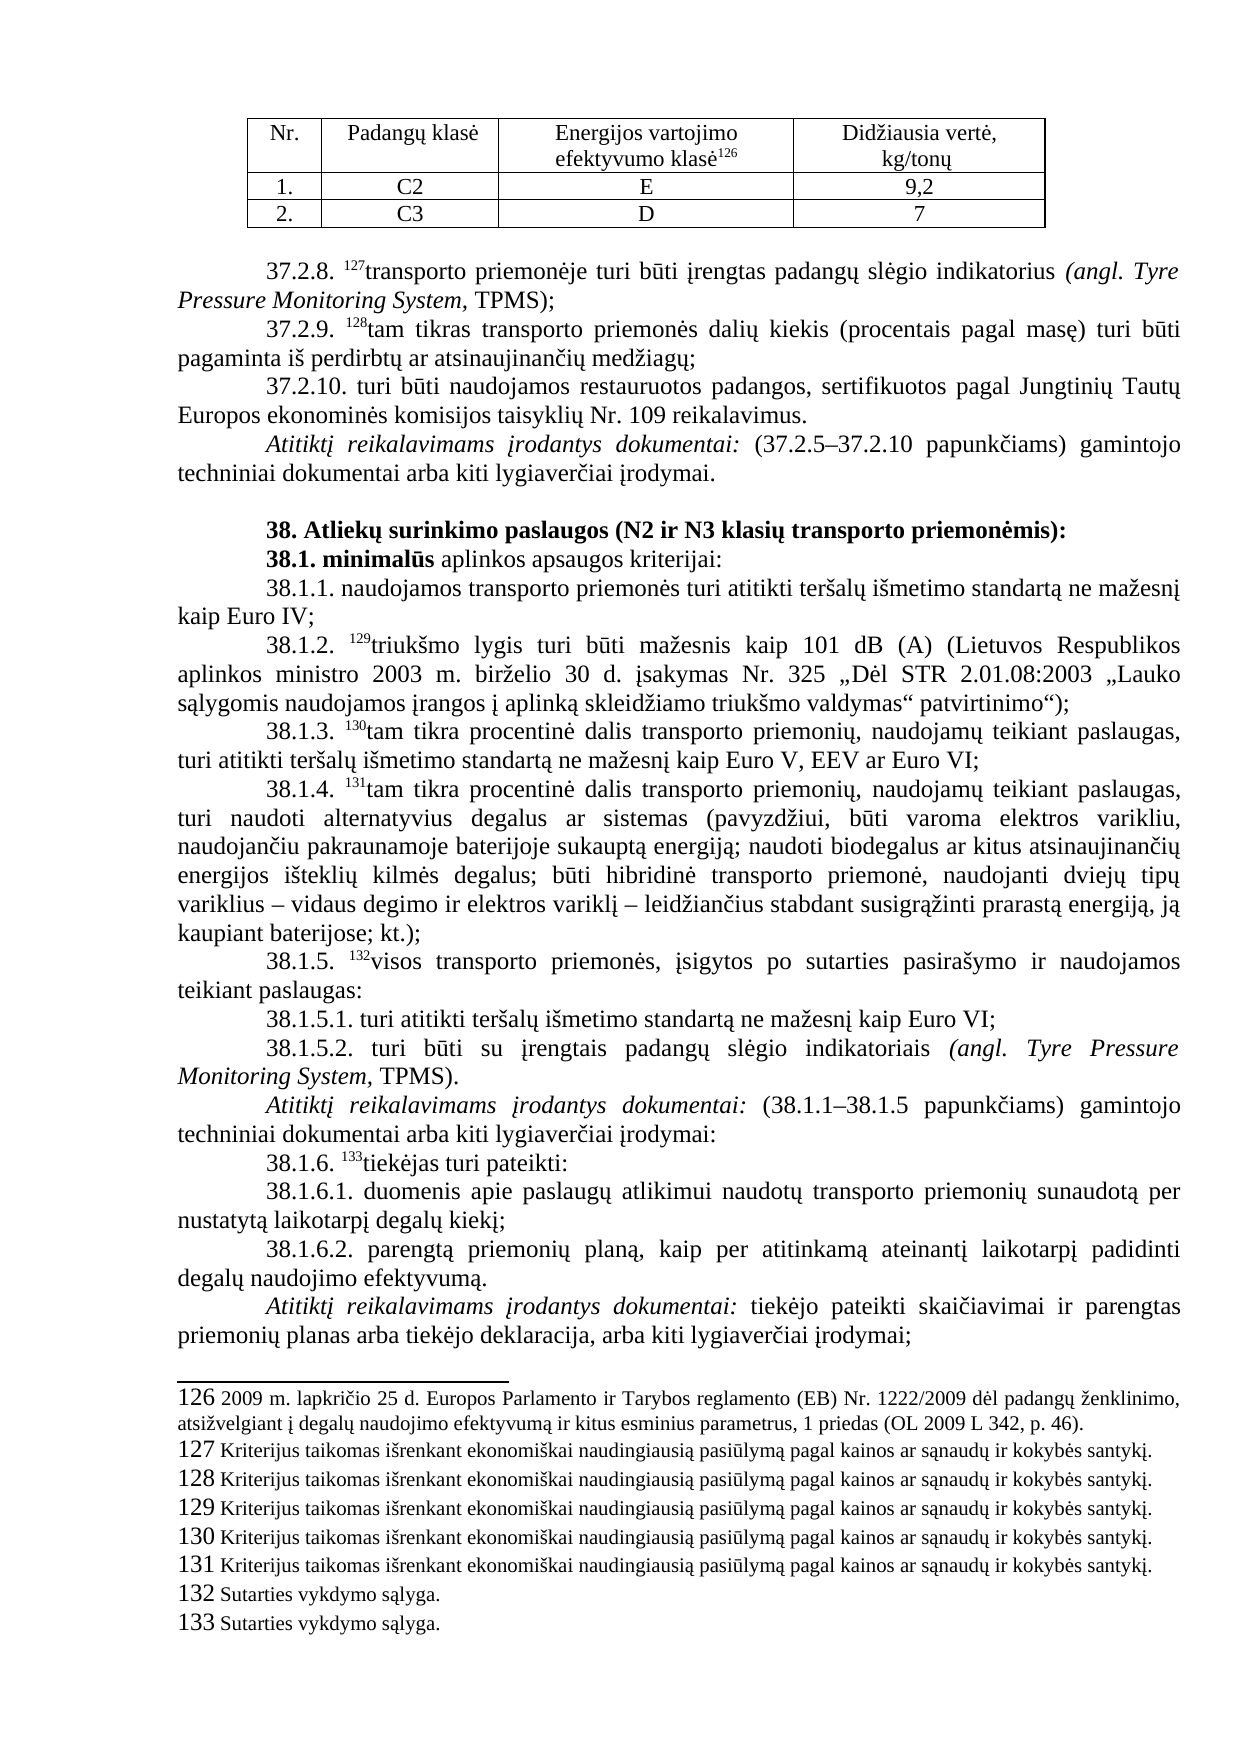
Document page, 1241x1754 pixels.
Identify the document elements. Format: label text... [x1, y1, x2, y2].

text 38.1. minimalūs aplinkos apsaugos kriterijai: [177, 544, 1181, 573]
text 38.1.6. tiekėjas turi pateikti: [177, 1148, 1181, 1176]
table_header Didžiausia vertė, kg/tonų [794, 119, 1044, 172]
text 38.1.3. tam tikra procentinė dalis transporto priemonių, naudojamų teikiant paslaugas, turi atitikti teršalų išmetimo standartą ne mažesnį kaip Euro V, EEV ar Euro VI; [177, 716, 1181, 774]
text Atitiktį reikalavimams įrodantys dokumentai: (38.1.1–38.1.5 papunkčiams) gamintojo techniniai dokumentai arba kiti lygiaverčiai įrodymai: [177, 1090, 1181, 1148]
text Kriterijus taikomas išrenkant ekonomiškai naudingiausią pasiūlymą pagal kainos ar sąnaudų ir kokybės santykį. [177, 1492, 1181, 1521]
table_cell D [499, 200, 793, 227]
text 38.1.5.1. turi atitikti teršalų išmetimo standartą ne mažesnį kaip Euro VI; [177, 1004, 1181, 1033]
text Kriterijus taikomas išrenkant ekonomiškai naudingiausią pasiūlymą pagal kainos ar sąnaudų ir kokybės santykį. [177, 1521, 1181, 1549]
text 37.2.9. tam tikras transporto priemonės dalių kiekis (procentais pagal masę) turi būti pagaminta iš perdirbtų ar atsinaujinančių medžiagų; [177, 314, 1181, 371]
text Kriterijus taikomas išrenkant ekonomiškai naudingiausią pasiūlymą pagal kainos ar sąnaudų ir kokybės santykį. [177, 1463, 1181, 1492]
text 38.1.6.2. parengtą priemonių planą, kaip per atitinkamą ateinantį laikotarpį padidinti degalų naudojimo efektyvumą. [177, 1234, 1181, 1291]
text Sutarties vykdymo sąlyga. [177, 1607, 1181, 1636]
text Kriterijus taikomas išrenkant ekonomiškai naudingiausią pasiūlymą pagal kainos ar sąnaudų ir kokybės santykį. [177, 1549, 1181, 1578]
table_cell E [499, 173, 793, 199]
table_cell 9,2 [794, 173, 1044, 199]
table_cell 2. [248, 200, 321, 227]
text 38.1.6.1. duomenis apie paslaugų atlikimui naudotų transporto priemonių sunaudotą per nustatytą laikotarpį degalų kiekį; [177, 1176, 1181, 1234]
table_cell C3 [322, 200, 498, 227]
text Atitiktį reikalavimams įrodantys dokumentai: (37.2.5–37.2.10 papunkčiams) gamintojo techniniai dokumentai arba kiti lygiaverčiai įrodymai. [177, 429, 1181, 486]
text 38.1.2. triukšmo lygis turi būti mažesnis kaip 101 dB (A) (Lietuvos Respublikos aplinkos ministro 2003 m. birželio 30 d. įsakymas Nr. 325 „Dėl STR 2.01.08:2003 „Lauko sąlygomis naudojamos įrangos į aplinką skleidžiamo triukšmo valdymas“ patvirtinimo“); [177, 630, 1181, 716]
text 38.1.5. visos transporto priemonės, įsigytos po sutarties pasirašymo ir naudojamos teikiant paslaugas: [177, 946, 1181, 1004]
text 37.2.10. turi būti naudojamos restauruotos padangos, sertifikuotos pagal Jungtinių Tautų Europos ekonominės komisijos taisyklių Nr. 109 reikalavimus. [177, 371, 1181, 429]
table_cell C2 [322, 173, 498, 199]
text Kriterijus taikomas išrenkant ekonomiškai naudingiausią pasiūlymą pagal kainos ar sąnaudų ir kokybės santykį. [177, 1434, 1181, 1463]
text Sutarties vykdymo sąlyga. [177, 1578, 1181, 1607]
table_cell 1. [248, 173, 321, 199]
table_header Energijos vartojimo efektyvumo klasė [499, 119, 793, 172]
table_cell 7 [794, 200, 1044, 227]
table_header Padangų klasė [322, 119, 498, 172]
text 37.2.8. transporto priemonėje turi būti įrengtas padangų slėgio indikatorius (angl. Tyre Pressure Monitoring System, TPMS); [177, 256, 1181, 314]
text 38.1.4. tam tikra procentinė dalis transporto priemonių, naudojamų teikiant paslaugas, turi naudoti alternatyvius degalus ar sistemas (pavyzdžiui, būti varoma elektros varikliu, naudojančiu pakraunamoje baterijoje sukauptą energiją; naudoti biodegalus ar kitus atsinaujinančių energijos išteklių kilmės degalus; būti hibridinė transporto priemonė, naudojanti dviejų tipų variklius – vidaus degimo ir elektros variklį – leidžiančius stabdant susigrąžinti prarastą energiją, ją kaupiant baterijose; kt.); [177, 774, 1181, 946]
text 38.1.1. naudojamos transporto priemonės turi atitikti teršalų išmetimo standartą ne mažesnį kaip Euro IV; [177, 573, 1181, 630]
text Atitiktį reikalavimams įrodantys dokumentai: tiekėjo pateikti skaičiavimai ir parengtas priemonių planas arba tiekėjo deklaracija, arba kiti lygiaverčiai įrodymai; [177, 1291, 1181, 1349]
table_header Nr. [248, 119, 321, 172]
text 38.1.5.2. turi būti su įrengtais padangų slėgio indikatoriais (angl. Tyre Pressure Monitoring System, TPMS). [177, 1033, 1181, 1090]
text 38. Atliekų surinkimo paslaugos (N2 ir N3 klasių transporto priemonėmis): [177, 515, 1181, 544]
